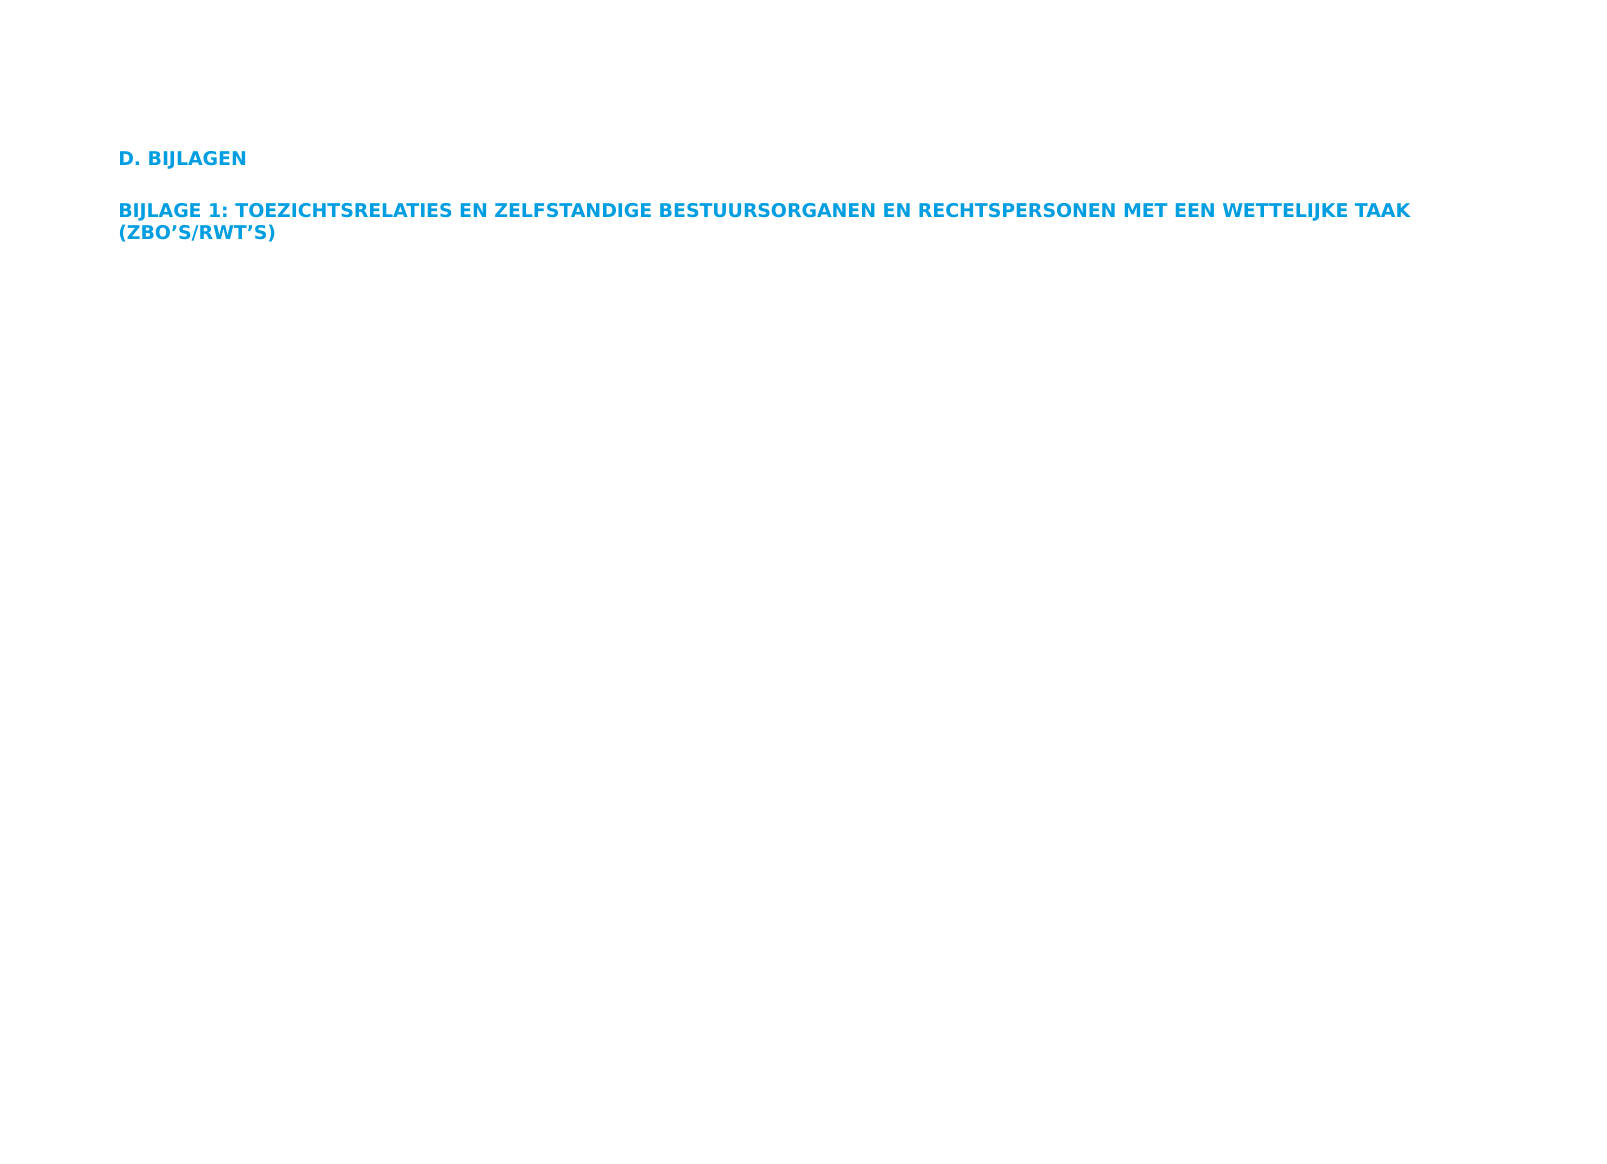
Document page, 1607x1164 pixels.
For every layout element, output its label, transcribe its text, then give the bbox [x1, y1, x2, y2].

subtitle BIJLAGE 1: TOEZICHTSRELATIES EN ZELFSTANDIGE BESTUURSORGANEN EN RECHTSPERSONEN MET EEN WETTELIJKE TAAK (ZBO’S/RWT’S) [118, 200, 1488, 244]
subtitle D. BIJLAGEN [118, 148, 1488, 170]
